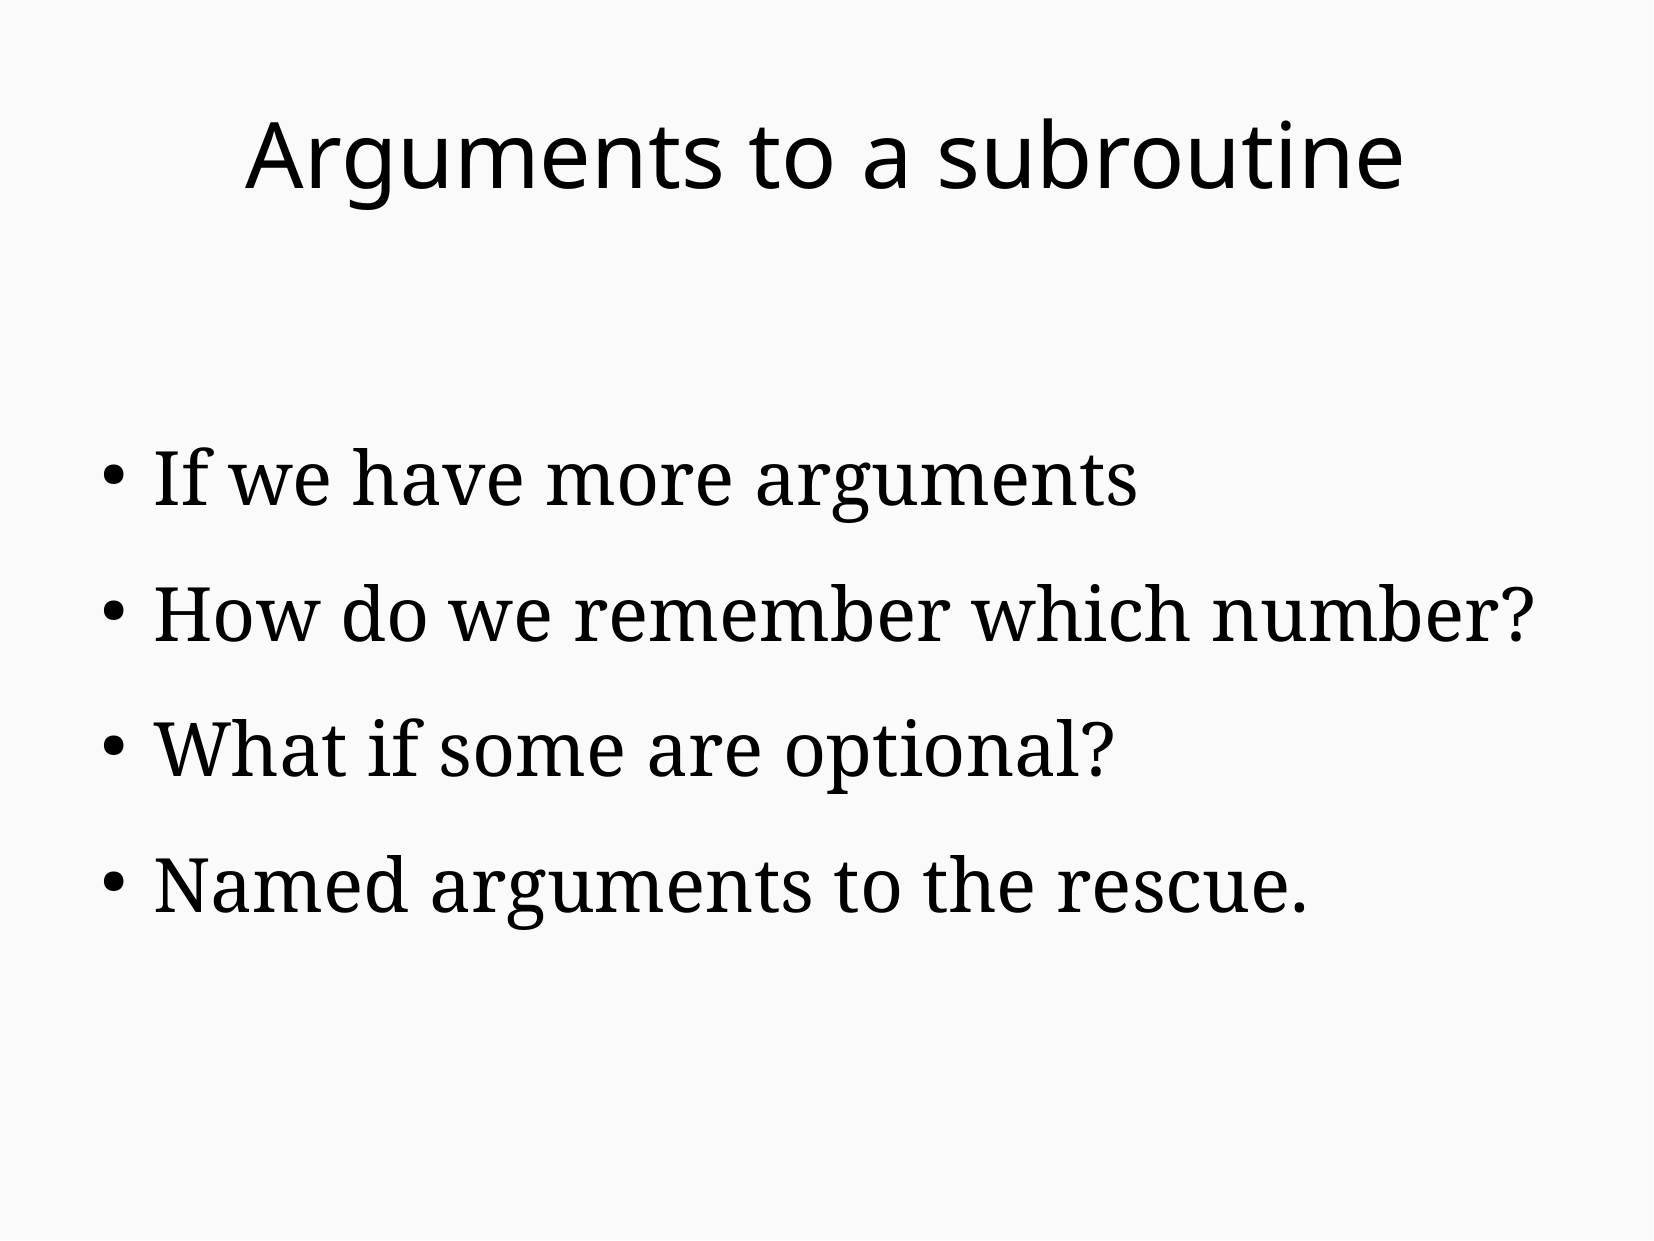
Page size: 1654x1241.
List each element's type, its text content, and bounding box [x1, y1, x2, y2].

title Arguments to a subroutine [82, 49, 1571, 257]
list If we have more arguments How do we remember which number? What if some are optional? Named arguments to the rescue. [82, 290, 1571, 1010]
